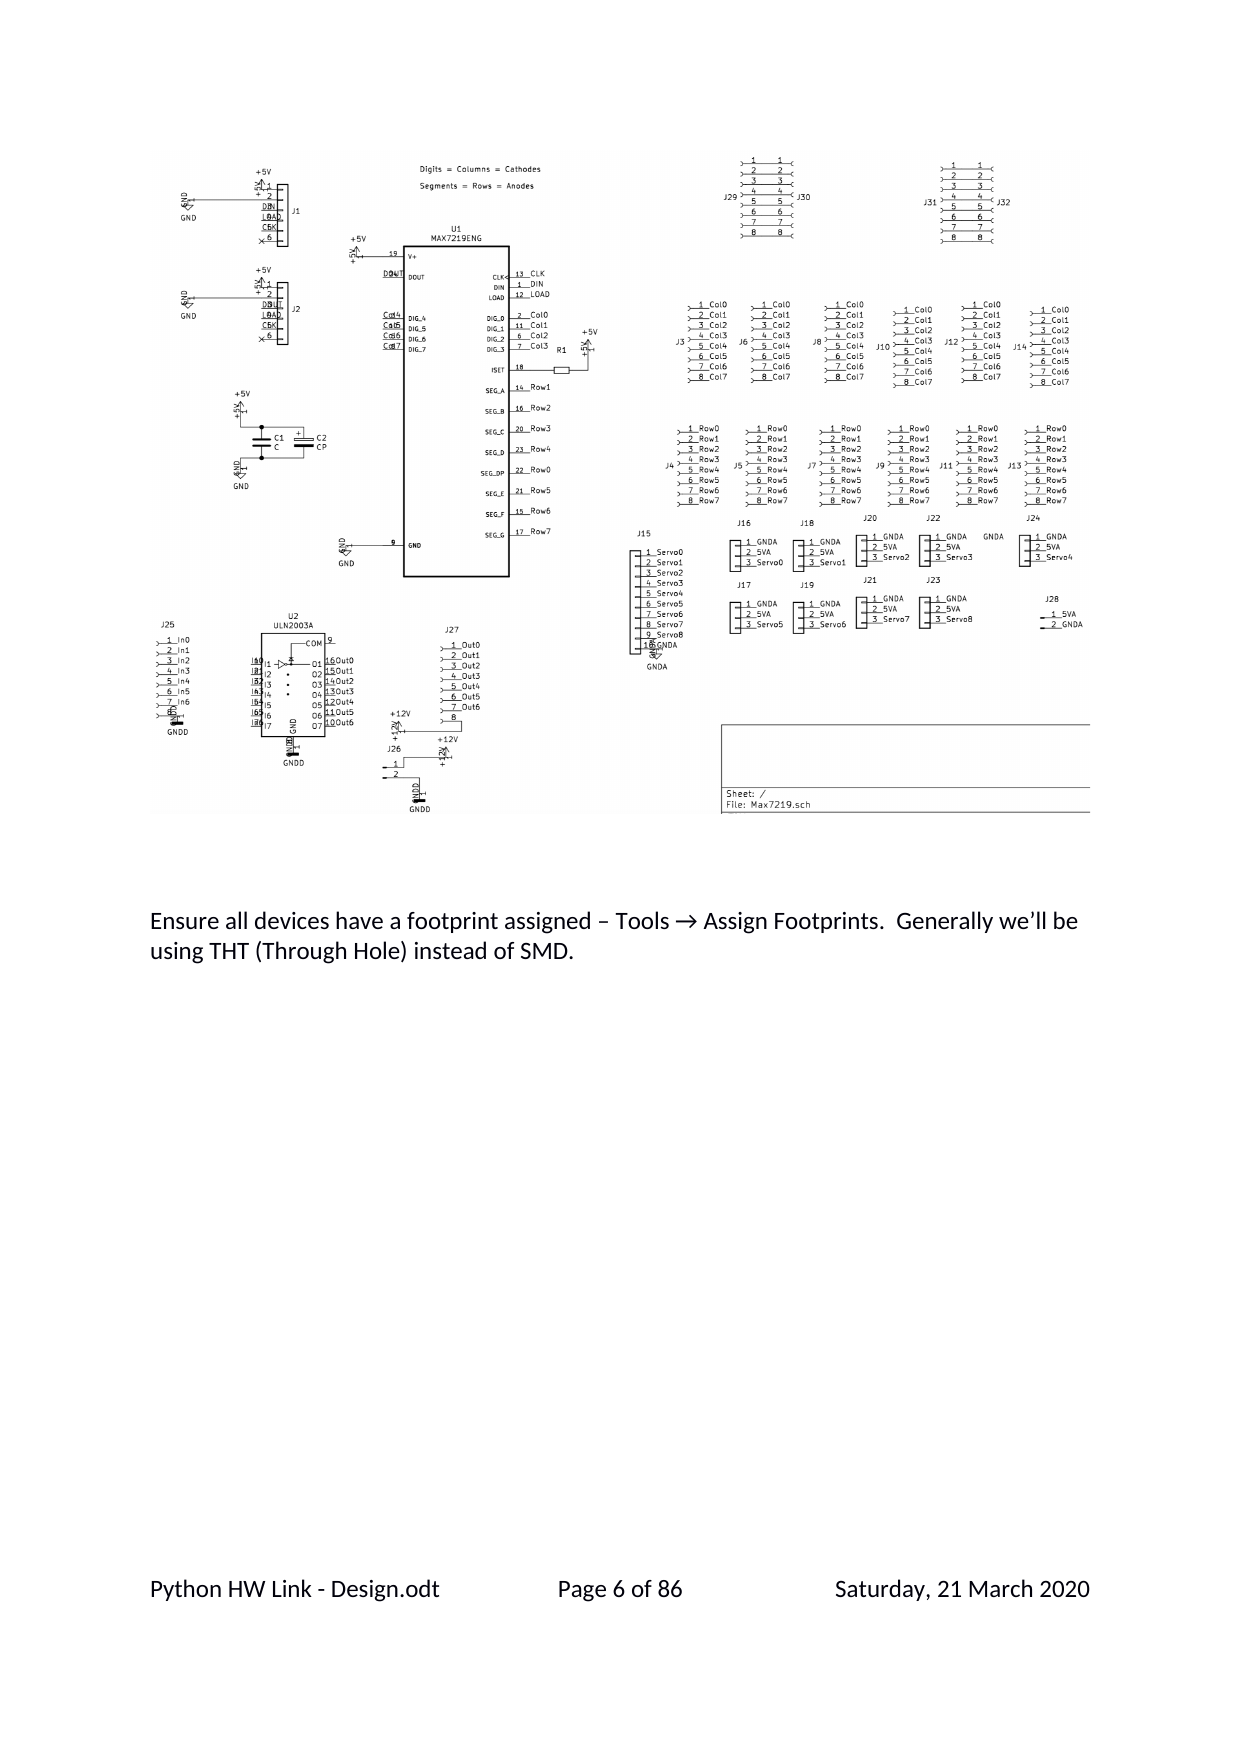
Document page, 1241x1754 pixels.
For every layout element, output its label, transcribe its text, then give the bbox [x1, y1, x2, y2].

text Ensure all devices have a footprint assigned – Tools → Assign Footprints. Generally we’ll be using THT (Through Hole) instead of SMD. [150, 905, 1090, 966]
picture [150, 150, 1091, 814]
